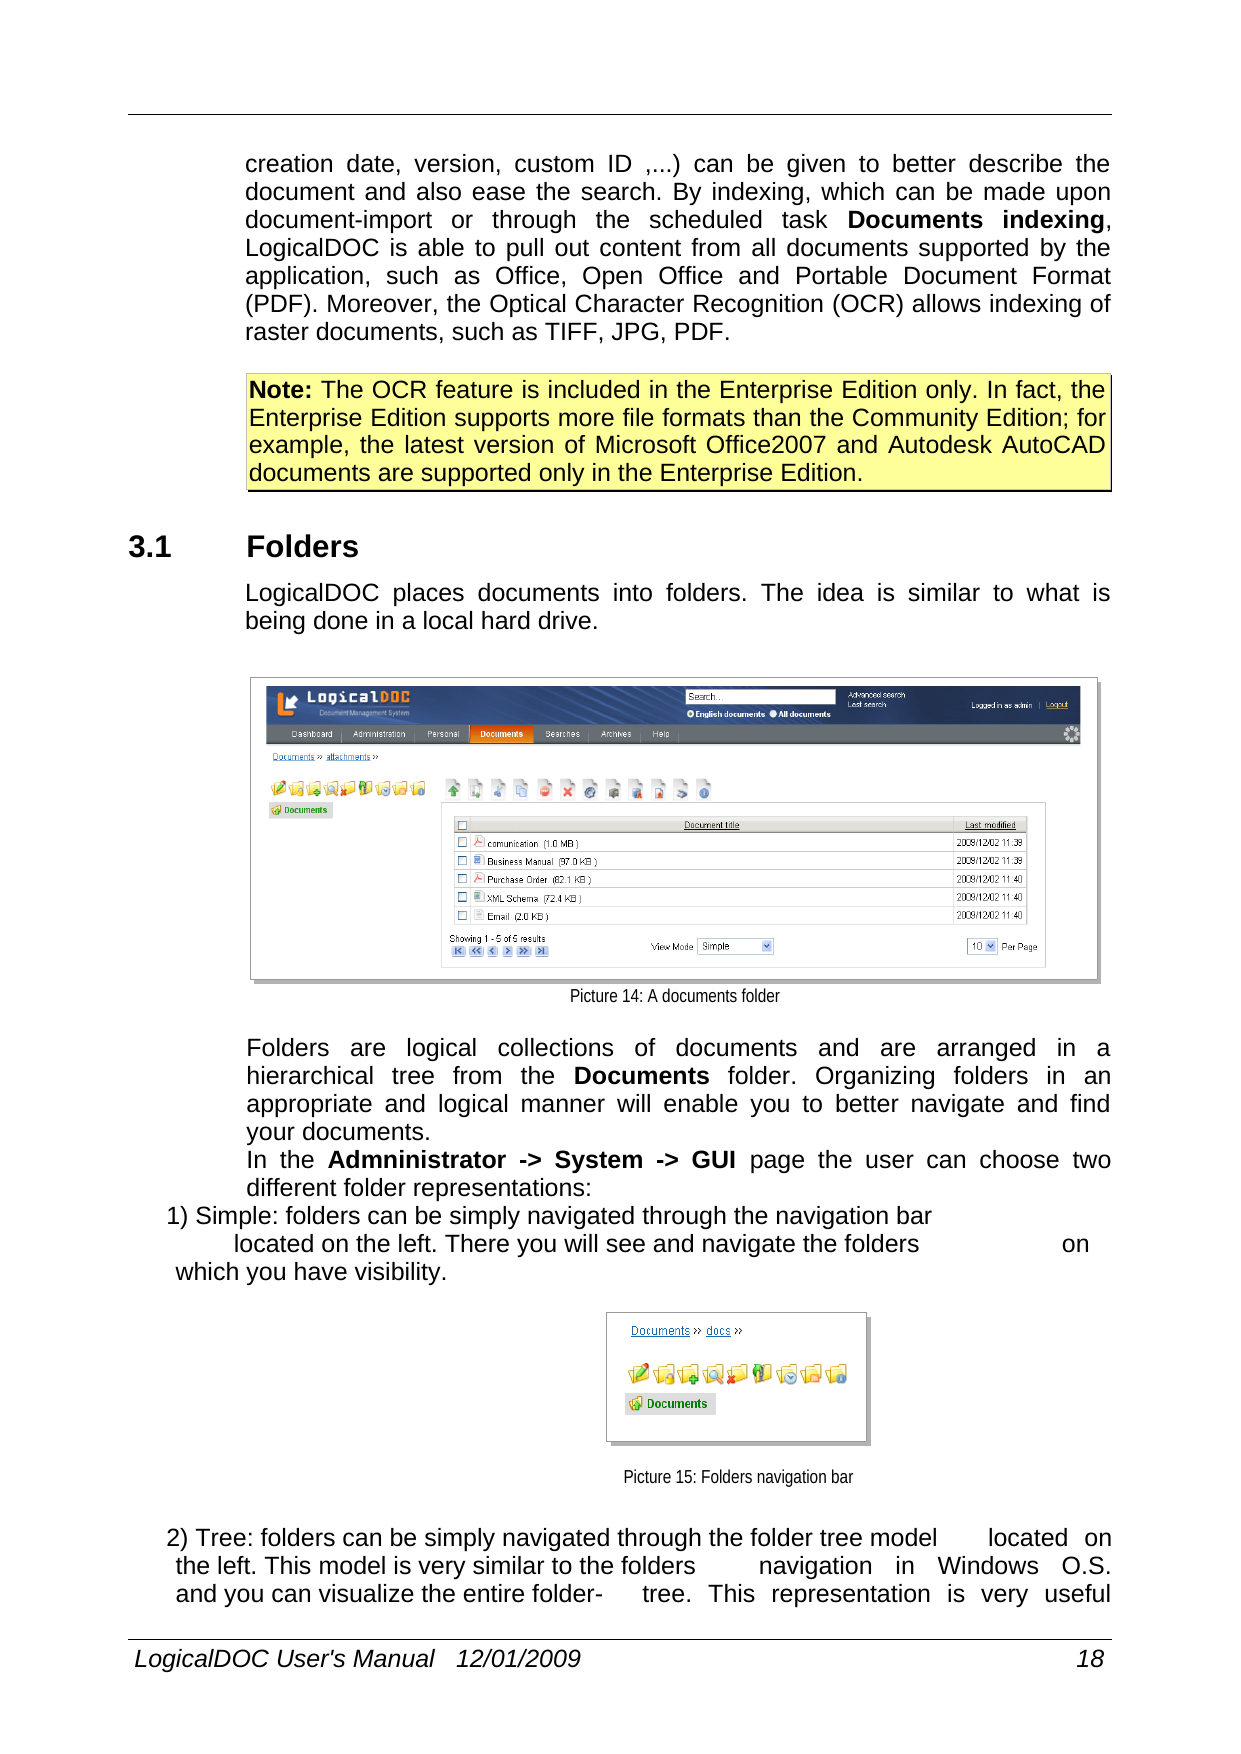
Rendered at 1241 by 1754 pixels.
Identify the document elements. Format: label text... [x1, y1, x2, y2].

text Folders are logical collections of documents and are arranged in a hierarchical tree from the Documents folder. Organizing folders in an appropriate and logical manner will enable you to better navigate and find your documents. [246, 635, 1112, 1146]
picture [622, 1321, 850, 1432]
text LogicalDOC places documents into folders. The idea is similar to what is being done in a local hard drive. [245, 579, 1112, 635]
text Picture 14: A documents folder [250, 980, 1100, 1007]
text Picture 15: Folders navigation bar [601, 1464, 876, 1487]
list Simple: folders can be simply navigated through the navigation bar located on the left. There you will see and navigate the folders on which you have visibility. [166, 1202, 1112, 1286]
list Tree: folders can be simply navigated through the folder tree model located on the left. This model is very similar to the folders navigation in Windows O.S. and you can visualize the entire folder- tree. This representation is very useful [166, 1523, 1112, 1607]
text In the Admninistrator -> System -> GUI page the user can choose two different folder representations: [246, 1146, 1112, 1202]
text creation date, version, custom ID ,...) can be given to better describe the document and also ease the search. By indexing, which can be made upon document-import or through the scheduled task Documents indexing, LogicalDOC is able to pull out content from all documents supported by the application, such as Office, Open Office and Portable Document Format (PDF). Moreover, the Optical Character Recognition (OCR) allows indexing of raster documents, such as TIFF, JPG, PDF. [245, 150, 1112, 345]
text Note: The OCR feature is included in the Enterprise Edition only. In fact, the Enterprise Edition supports more file formats than the Community Edition; for example, the latest version of Microsoft Office2007 and Autodesk AutoCAD documents are supported only in the Enterprise Edition. [247, 374, 1110, 489]
subtitle Folders [128, 529, 1112, 564]
